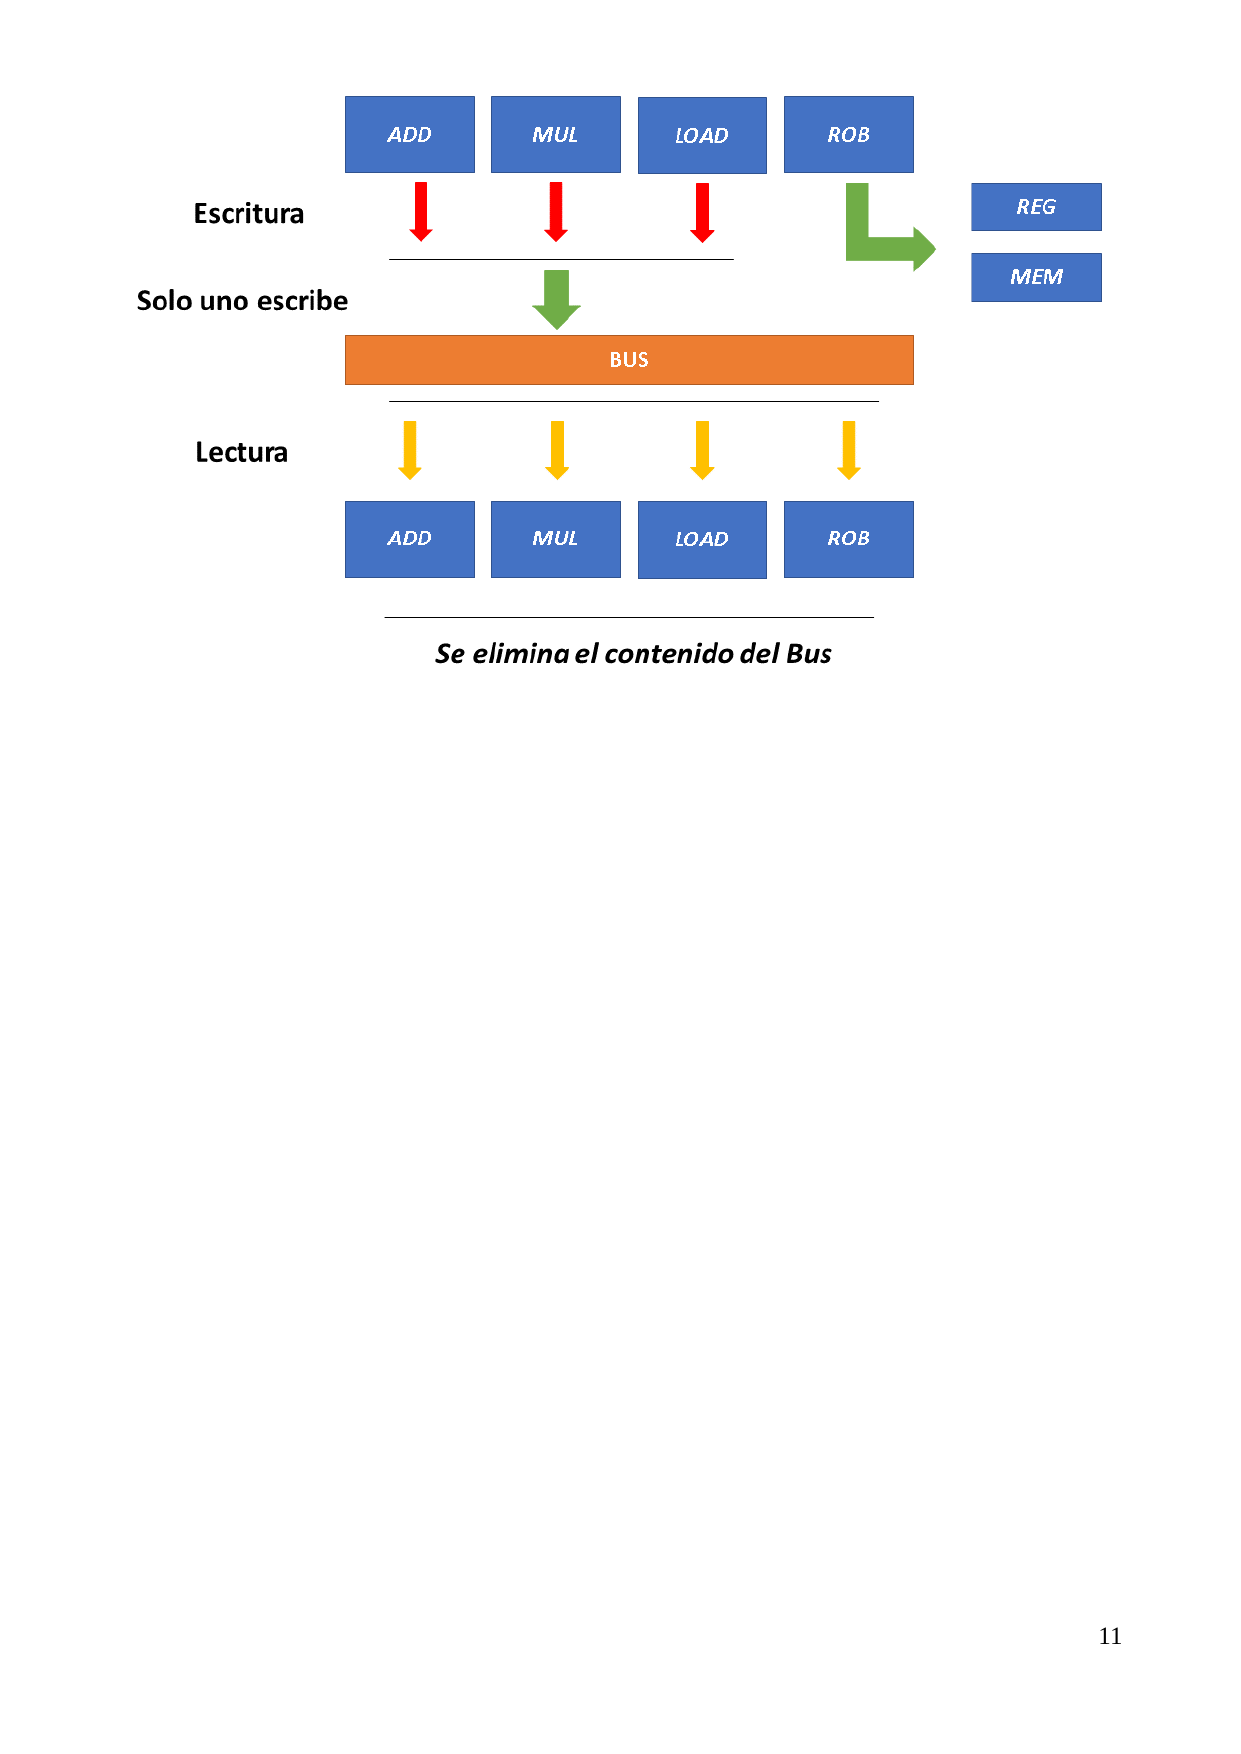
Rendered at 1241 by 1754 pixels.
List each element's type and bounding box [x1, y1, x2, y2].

picture [121, 75, 1120, 682]
